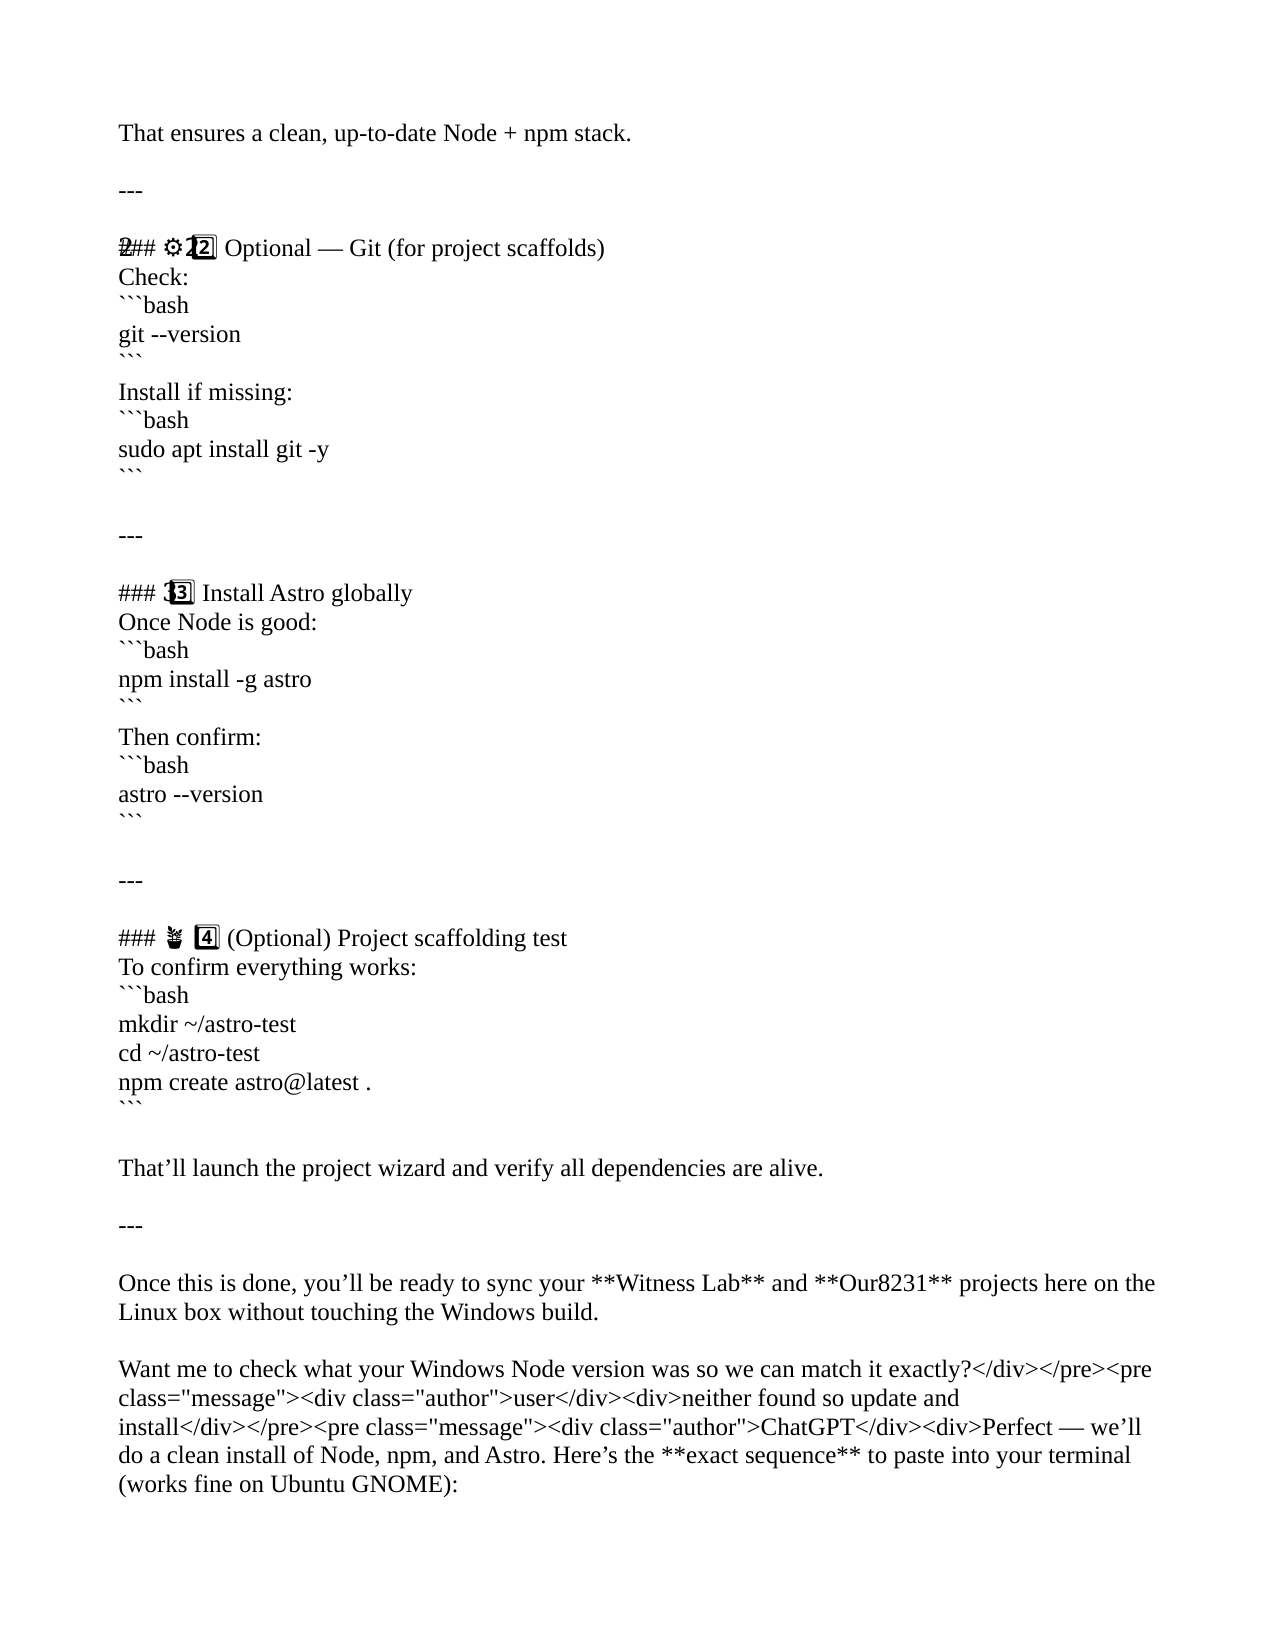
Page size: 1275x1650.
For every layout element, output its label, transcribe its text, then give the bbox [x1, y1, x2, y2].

text Check: [118, 262, 1157, 291]
text sudo apt install git -y [118, 434, 1157, 463]
text git --version [118, 319, 1157, 348]
text ```bash [118, 981, 1157, 1009]
text ``` [118, 1096, 1157, 1124]
text ```bash [118, 406, 1157, 434]
text ``` [118, 693, 1157, 722]
text ```bash [118, 636, 1157, 664]
text That ensures a clean, up-to-date Node + npm stack. [118, 118, 1157, 147]
text ### ⚙️ 2️⃣ Optional — Git (for project scaffolds) [118, 233, 1157, 262]
text ``` [118, 348, 1157, 377]
text Once this is done, you’ll be ready to sync your **Witness Lab** and **Our8231** projects here on the Linux box without touching the Windows build. [118, 1268, 1157, 1326]
text npm create astro@latest . [118, 1067, 1157, 1096]
text Want me to check what your Windows Node version was so we can match it exactly?</div></pre><pre class="message"><div class="author">user</div><div>neither found so update and install</div></pre><pre class="message"><div class="author">ChatGPT</div><div>Perfect — we’ll do a clean install of Node, npm, and Astro. Here’s the **exact sequence** to paste into your terminal (works fine on Ubuntu GNOME): [118, 1354, 1157, 1498]
text --- [118, 176, 1157, 204]
text --- [118, 1211, 1157, 1239]
text ``` [118, 808, 1157, 837]
text ``` [118, 463, 1157, 492]
text Install if missing: [118, 377, 1157, 406]
text astro --version [118, 779, 1157, 808]
text --- [118, 866, 1157, 894]
text ### 💫 3️⃣ Install Astro globally [118, 578, 1157, 607]
text ```bash [118, 751, 1157, 779]
text Then confirm: [118, 722, 1157, 751]
text Once Node is good: [118, 607, 1157, 636]
text That’ll launch the project wizard and verify all dependencies are alive. [118, 1153, 1157, 1182]
text ### 🪴 4️⃣ (Optional) Project scaffolding test [118, 923, 1157, 952]
text cd ~/astro-test [118, 1038, 1157, 1067]
text To confirm everything works: [118, 952, 1157, 981]
text ```bash [118, 291, 1157, 319]
text npm install -g astro [118, 664, 1157, 693]
text --- [118, 521, 1157, 549]
text mkdir ~/astro-test [118, 1009, 1157, 1038]
